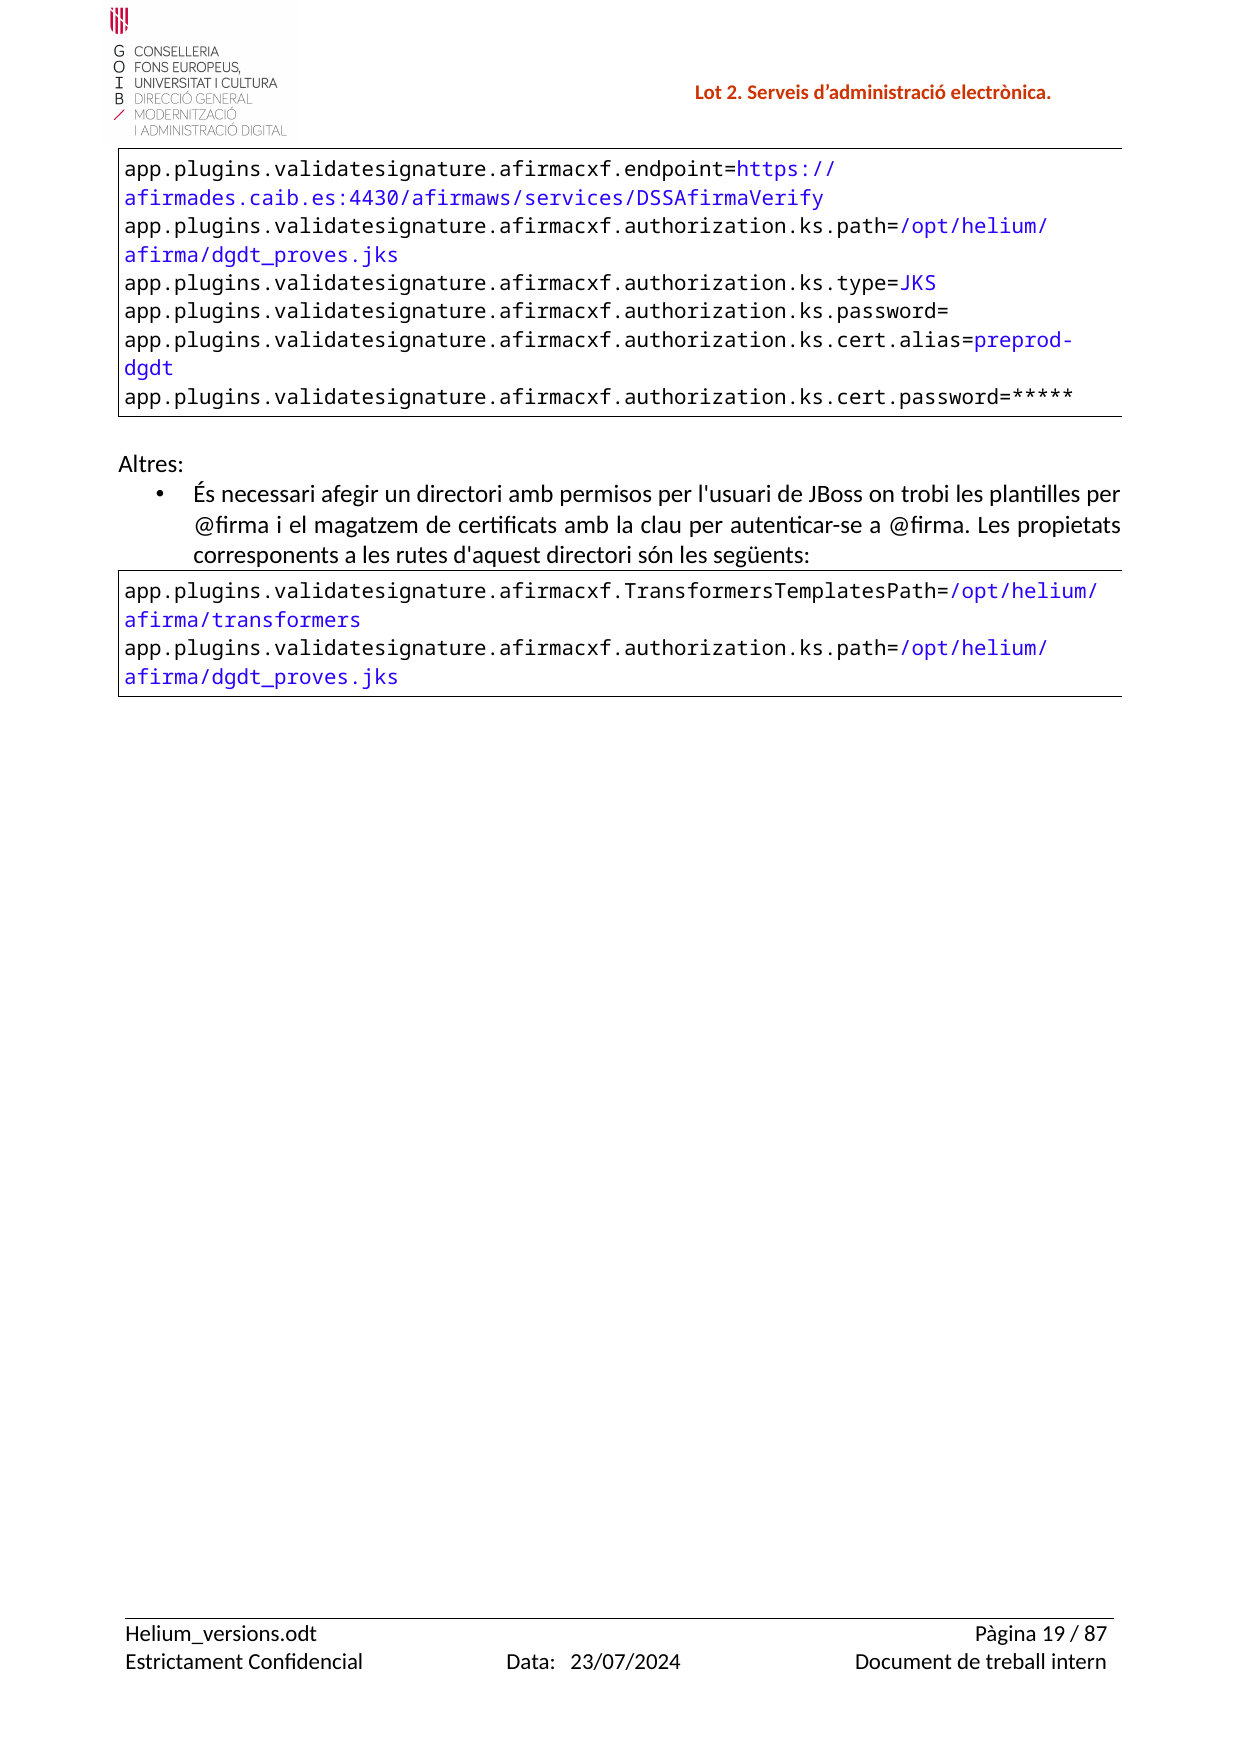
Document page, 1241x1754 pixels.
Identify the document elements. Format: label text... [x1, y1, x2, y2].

table_header app.plugins.validatesignature.afirmacxf.TransformersTemplatesPath=/opt/helium/afirma/transformers app.plugins.validatesignature.afirmacxf.authorization.ks.path=/opt/helium/afirma/dgdt_proves.jks [119, 571, 1122, 696]
table_header app.plugins.validatesignature.afirmacxf.endpoint=https://afirmades.caib.es:4430/afirmaws/services/DSSAfirmaVerify app.plugins.validatesignature.afirmacxf.authorization.ks.path=/opt/helium/afirma/dgdt_proves.jks app.plugins.validatesignature.afirmacxf.authorization.ks.type=JKS app.plugins.validatesignature.afirmacxf.authorization.ks.password= app.plugins.validatesignature.afirmacxf.authorization.ks.cert.alias=preprod-dgdt app.plugins.validatesignature.afirmacxf.authorization.ks.cert.password=***** [119, 149, 1122, 416]
list És necessari afegir un directori amb permisos per l'usuari de JBoss on trobi les plantilles per @firma i el magatzem de certificats amb la clau per autenticar-se a @firma. Les propietats corresponents a les rutes d'aquest directori són les següents: [156, 478, 1122, 570]
text Altres: [118, 448, 1122, 478]
picture [100, 0, 297, 144]
